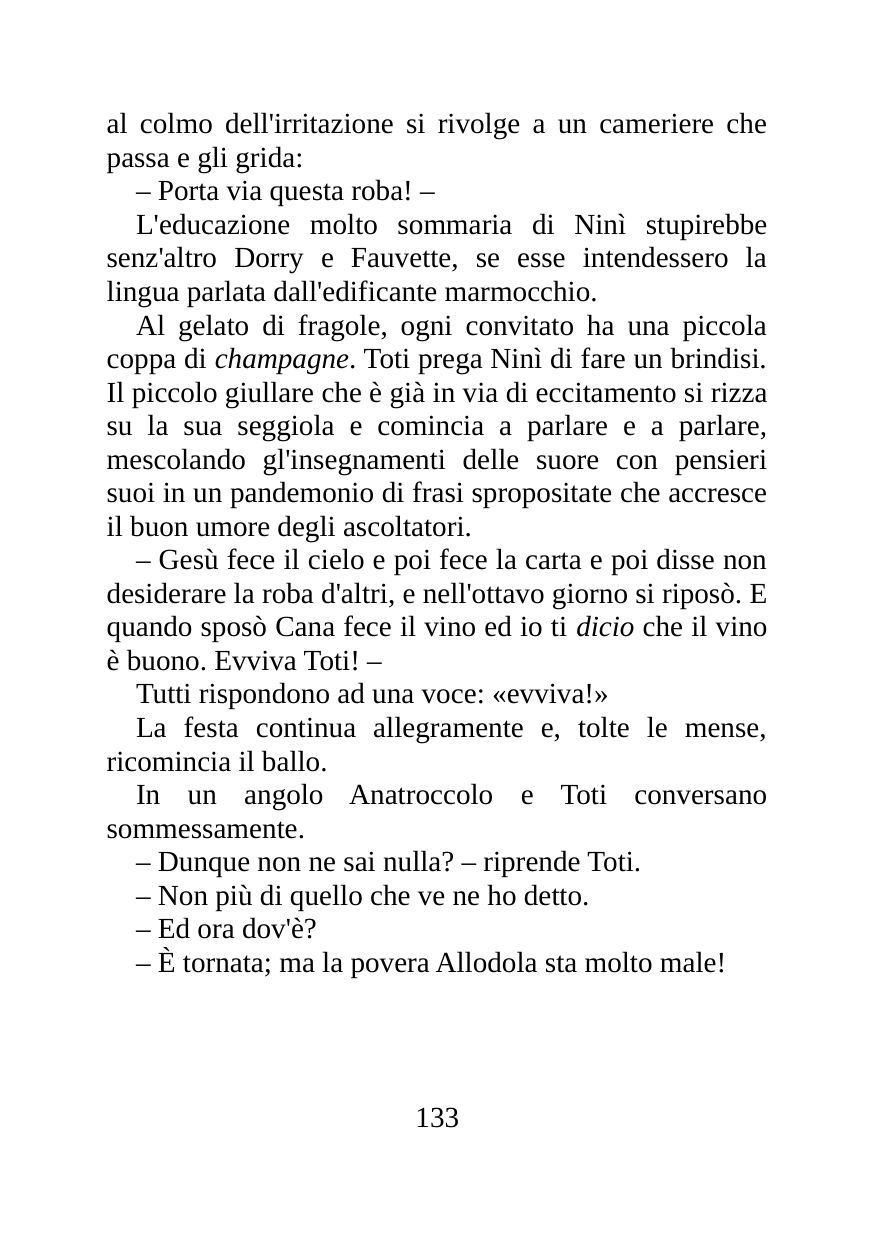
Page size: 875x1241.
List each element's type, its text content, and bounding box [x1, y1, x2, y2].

text ‒ Gesù fece il cielo e poi fece la carta e poi disse non desiderare la roba d'altri, e nell'ottavo giorno si riposò. E quando sposò Cana fece il vino ed io ti dicio che il vino è buono. Evviva Toti! ‒ [106, 542, 768, 677]
text L'educazione molto sommaria di Ninì stupirebbe senz'altro Dorry e Fauvette, se esse intendessero la lingua parlata dall'edificante marmocchio. [106, 207, 768, 308]
text ‒ Dunque non ne sai nulla? ‒ riprende Toti. [106, 844, 768, 878]
text ‒ È tornata; ma la povera Allodola sta molto male! [106, 945, 768, 978]
text ‒ Ed ora dov'è? [106, 911, 768, 945]
text La festa continua allegramente e, tolte le mense, ricomincia il ballo. [106, 710, 768, 777]
text Tutti rispondono ad una voce: «evviva!» [106, 677, 768, 710]
text ‒ Porta via questa roba! ‒ [106, 173, 768, 207]
text Al gelato di fragole, ogni convitato ha una piccola coppa di champagne. Toti prega Ninì di fare un brindisi. Il piccolo giullare che è già in via di eccitamento si rizza su la sua seggiola e comincia a parlare e a parlare, mescolando gl'insegnamenti delle suore con pensieri suoi in un pandemonio di frasi spropositate che accresce il buon umore degli ascoltatori. [106, 308, 768, 542]
text ‒ Non più di quello che ve ne ho detto. [106, 878, 768, 911]
text al colmo dell'irritazione si rivolge a un cameriere che passa e gli grida: [106, 106, 768, 173]
text In un angolo Anatroccolo e Toti conversano sommessamente. [106, 777, 768, 844]
